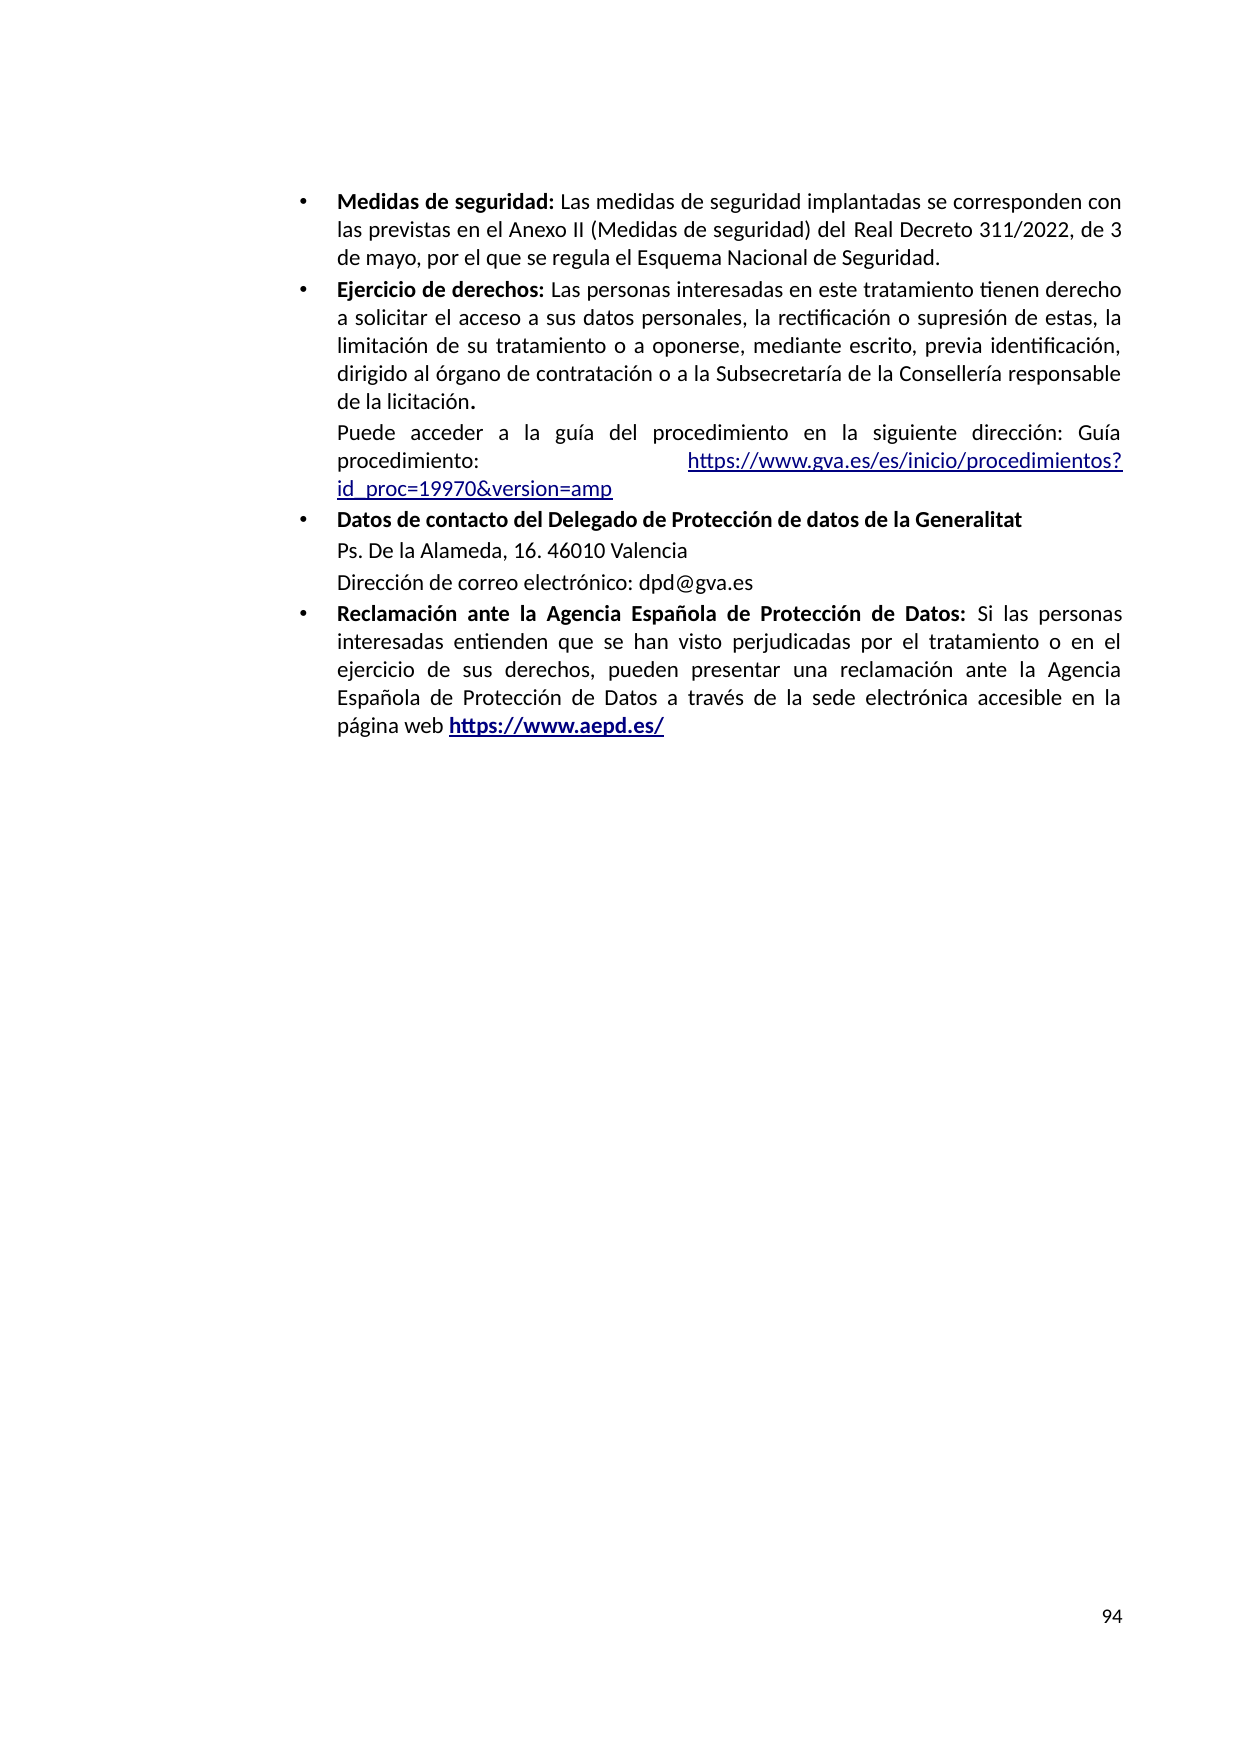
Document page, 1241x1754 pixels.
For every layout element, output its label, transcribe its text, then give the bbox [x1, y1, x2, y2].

list Ps. De la Alameda, 16. 46010 Valencia [299, 537, 1122, 564]
list Dirección de correo electrónico: dpd@gva.es [299, 568, 1122, 596]
list Puede acceder a la guía del procedimiento en la siguiente dirección: Guía procedimiento: https://www.gva.es/es/inicio/procedimientos?id_proc=19970&version=amp [299, 418, 1122, 502]
list Datos de contacto del Delegado de Protección de datos de la Generalitat [299, 505, 1122, 533]
list Ejercicio de derechos: Las personas interesadas en este tratamiento tienen derecho a solicitar el acceso a sus datos personales, la rectificación o supresión de estas, la limitación de su tratamiento o a oponerse, mediante escrito, previa identificación, dirigido al órgano de contratación o a la Subsecretaría de la Consellería responsable de la licitación. [299, 275, 1122, 415]
list Medidas de seguridad: Las medidas de seguridad implantadas se corresponden con las previstas en el Anexo II (Medidas de seguridad) del Real Decreto 311/2022, de 3 de mayo, por el que se regula el Esquema Nacional de Seguridad. [299, 187, 1122, 271]
list Reclamación ante la Agencia Española de Protección de Datos: Si las personas interesadas entienden que se han visto perjudicadas por el tratamiento o en el ejercicio de sus derechos, pueden presentar una reclamación ante la Agencia Española de Protección de Datos a través de la sede electrónica accesible en la página web https://www.aepd.es/ [299, 599, 1122, 739]
